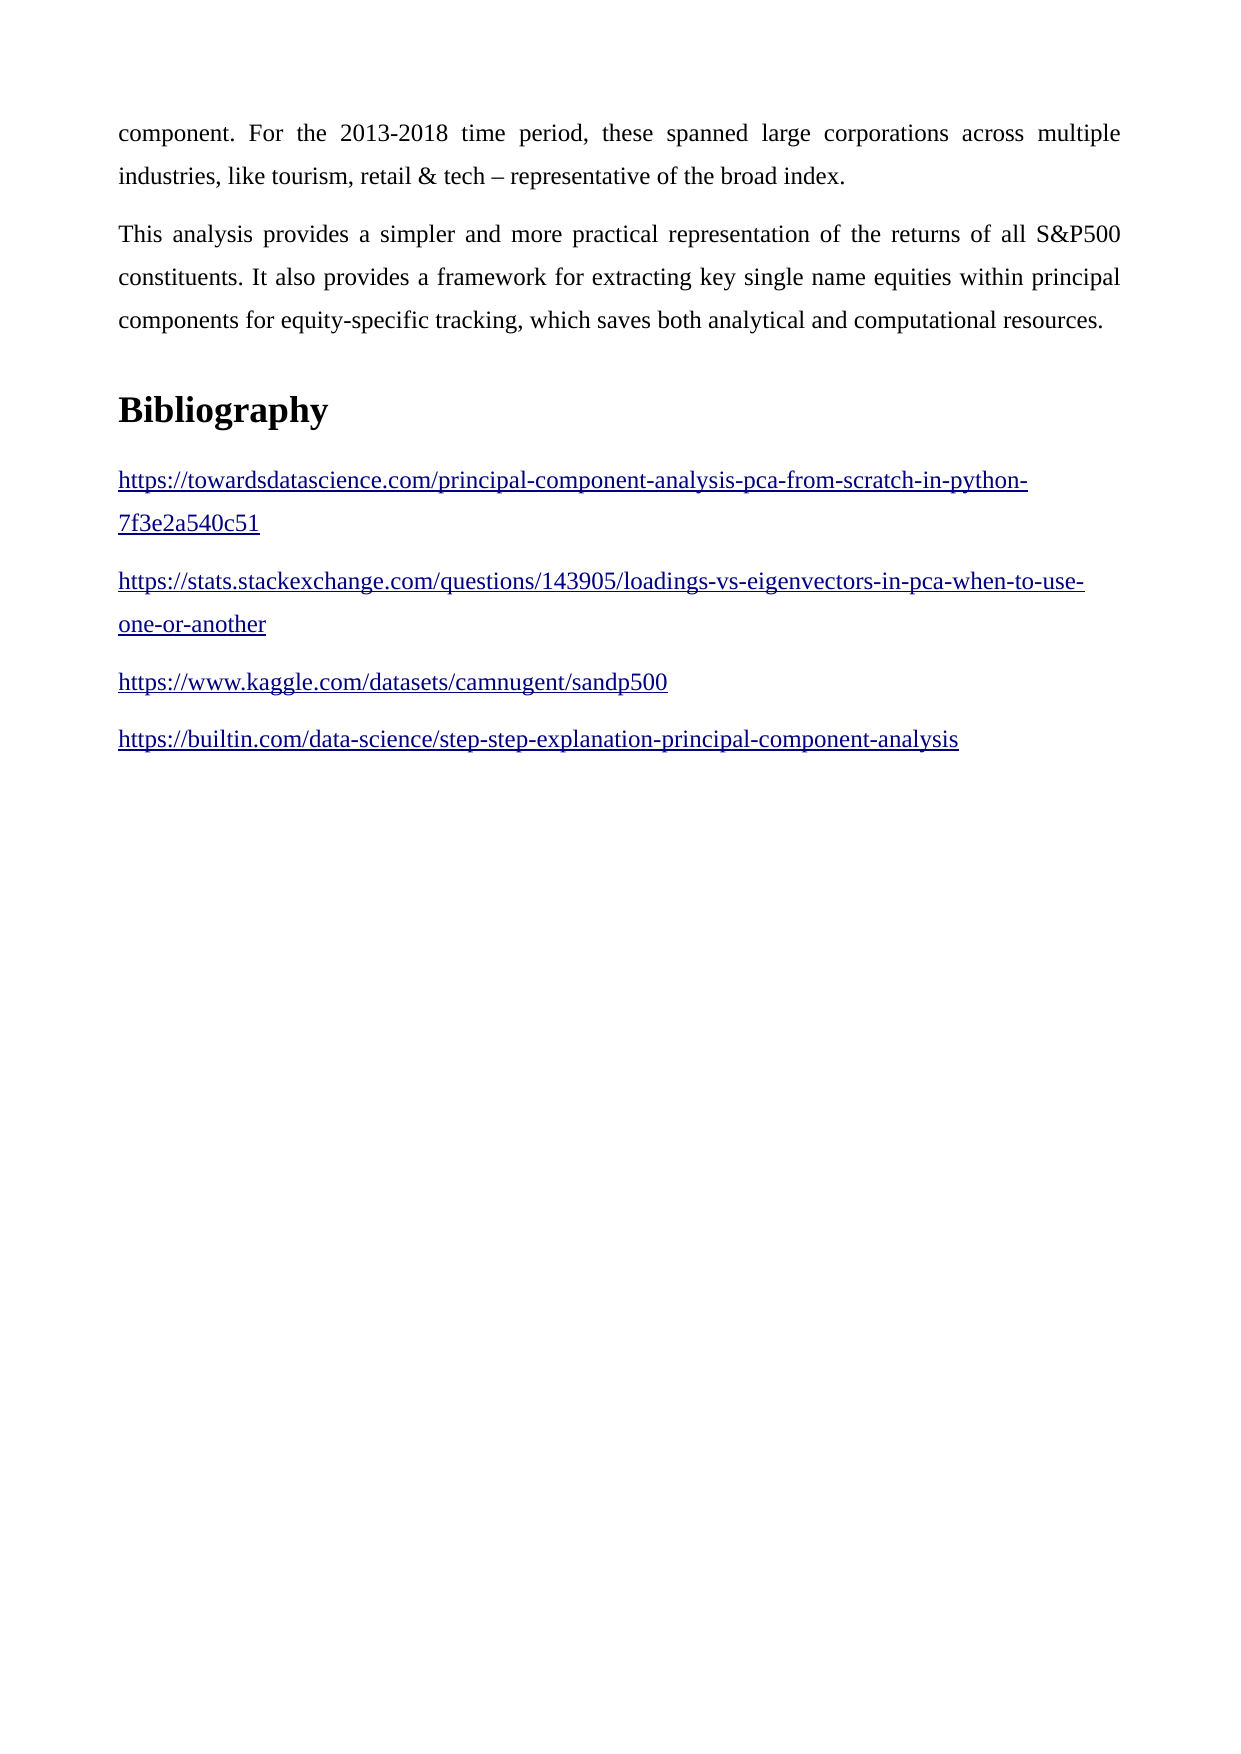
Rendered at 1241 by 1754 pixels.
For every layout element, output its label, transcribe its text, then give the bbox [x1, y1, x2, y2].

text component. For the 2013-2018 time period, these spanned large corporations across multiple industries, like tourism, retail & tech – representative of the broad index. [118, 118, 1122, 190]
text https://towardsdatascience.com/principal-component-analysis-pca-from-scratch-in-python-7f3e2a540c51 [118, 465, 1122, 537]
subtitle Bibliography [118, 388, 1122, 431]
text This analysis provides a simpler and more practical representation of the returns of all S&P500 constituents. It also provides a framework for extracting key single name equities within principal components for equity-specific tracking, which saves both analytical and computational resources. [118, 219, 1122, 334]
text https://builtin.com/data-science/step-step-explanation-principal-component-analysis [118, 724, 1122, 753]
text https://stats.stackexchange.com/questions/143905/loadings-vs-eigenvectors-in-pca-when-to-use-one-or-another [118, 566, 1122, 638]
text https://www.kaggle.com/datasets/camnugent/sandp500 [118, 667, 1122, 696]
